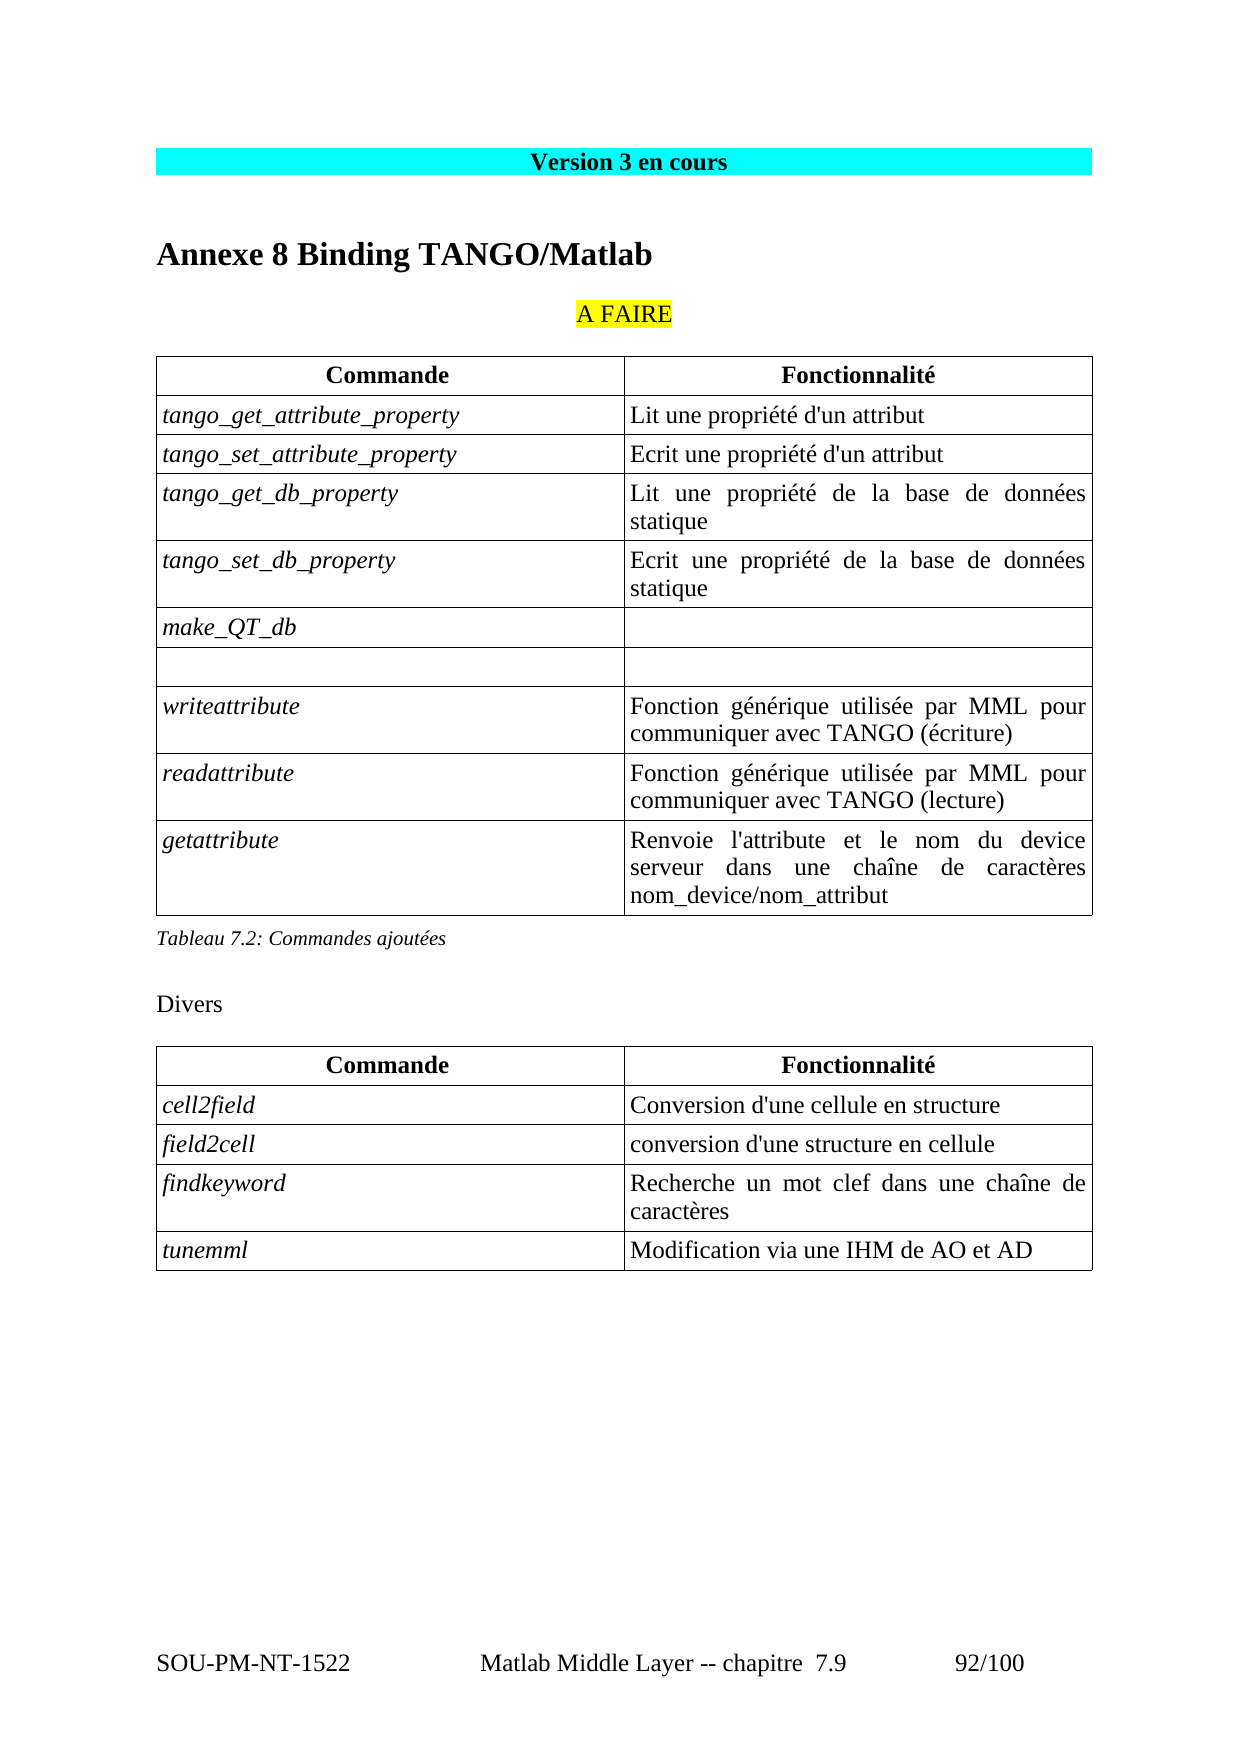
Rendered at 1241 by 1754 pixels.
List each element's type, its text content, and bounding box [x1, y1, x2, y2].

table_cell cell2field [157, 1086, 624, 1124]
table_cell Conversion d'une cellule en structure [625, 1086, 1092, 1124]
table_cell readattribute [157, 754, 624, 820]
table_cell getattribute [157, 821, 624, 915]
table_cell make_QT_db [157, 608, 624, 647]
table_cell tango_set_attribute_property [157, 435, 624, 473]
list Binding TANGO/Matlab [156, 236, 1092, 272]
table_cell Lit une propriété de la base de données statique [625, 474, 1092, 540]
table_cell Fonction générique utilisée par MML pour communiquer avec TANGO (lecture) [625, 754, 1092, 820]
table_cell findkeyword [157, 1165, 624, 1231]
table_cell Ecrit une propriété de la base de données statique [625, 541, 1092, 607]
table_cell [157, 648, 624, 686]
table_cell [625, 608, 1092, 647]
table_cell Lit une propriété d'un attribut [625, 396, 1092, 434]
table_cell tango_set_db_property [157, 541, 624, 607]
text Divers [156, 990, 1092, 1018]
table_cell tango_get_attribute_property [157, 396, 624, 434]
table_header Commande [157, 1047, 624, 1085]
table_cell conversion d'une structure en cellule [625, 1125, 1092, 1164]
table_cell [625, 648, 1092, 686]
table_header Fonctionnalité [625, 357, 1092, 395]
table_cell writeattribute [157, 687, 624, 753]
table_cell Recherche un mot clef dans une chaîne de caractères [625, 1165, 1092, 1231]
table_cell Modification via une IHM de AO et AD [625, 1232, 1092, 1270]
table_cell tango_get_db_property [157, 474, 624, 540]
table_cell Renvoie l'attribute et le nom du device serveur dans une chaîne de caractères nom_device/nom_attribut [625, 821, 1092, 915]
text Tableau 7.2: Commandes ajoutées [156, 927, 1092, 950]
text A FAIRE [156, 300, 1092, 328]
table_cell tunemml [157, 1232, 624, 1270]
table_cell Ecrit une propriété d'un attribut [625, 435, 1092, 473]
table_header Fonctionnalité [625, 1047, 1092, 1085]
table_header Commande [157, 357, 624, 395]
table_cell field2cell [157, 1125, 624, 1164]
table_cell Fonction générique utilisée par MML pour communiquer avec TANGO (écriture) [625, 687, 1092, 753]
